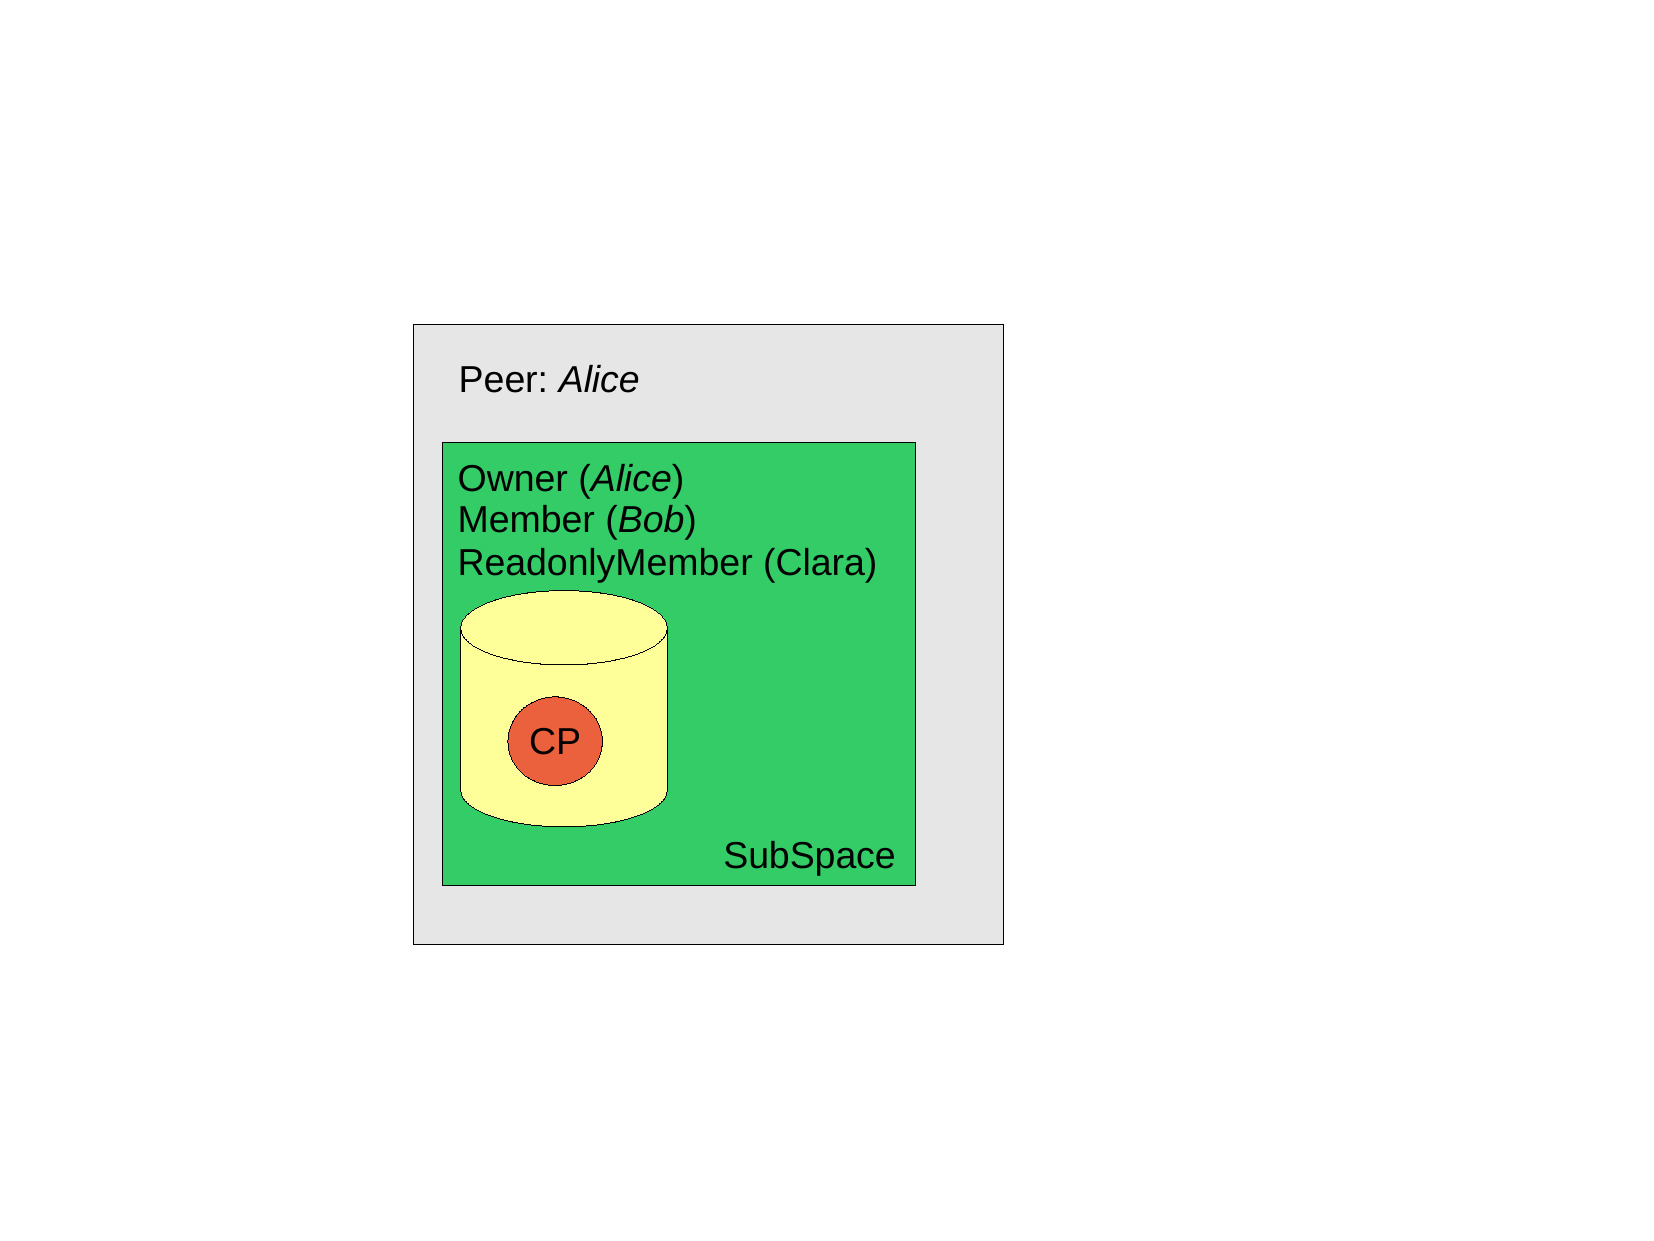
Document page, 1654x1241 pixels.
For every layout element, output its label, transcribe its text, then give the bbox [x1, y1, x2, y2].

text_box Owner (Alice) Member (Bob) ReadonlyMember (Clara) [442, 449, 916, 591]
text_box SubSpace [708, 826, 911, 884]
text_box CP [507, 696, 603, 786]
text_box [413, 324, 1004, 945]
text_box Peer: Alice [444, 351, 653, 408]
